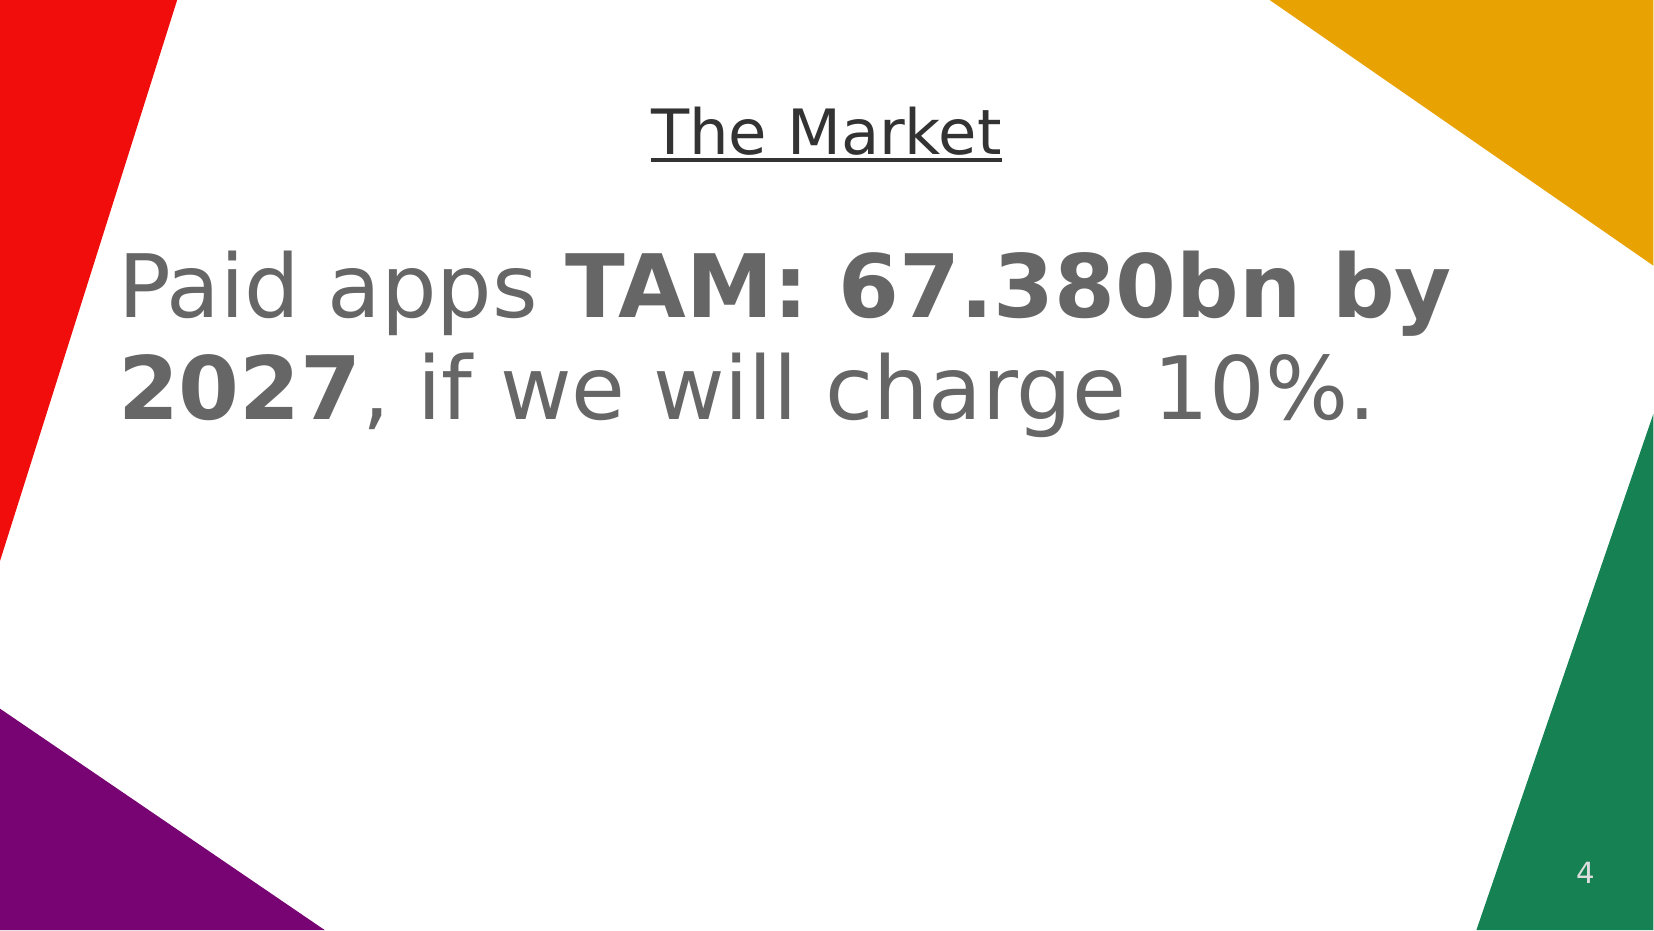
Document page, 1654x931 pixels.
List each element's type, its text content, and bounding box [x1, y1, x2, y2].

title The Market [118, 59, 1536, 207]
list Paid apps TAM: 67.380bn by 2027, if we will charge 10%. [118, 236, 1536, 827]
